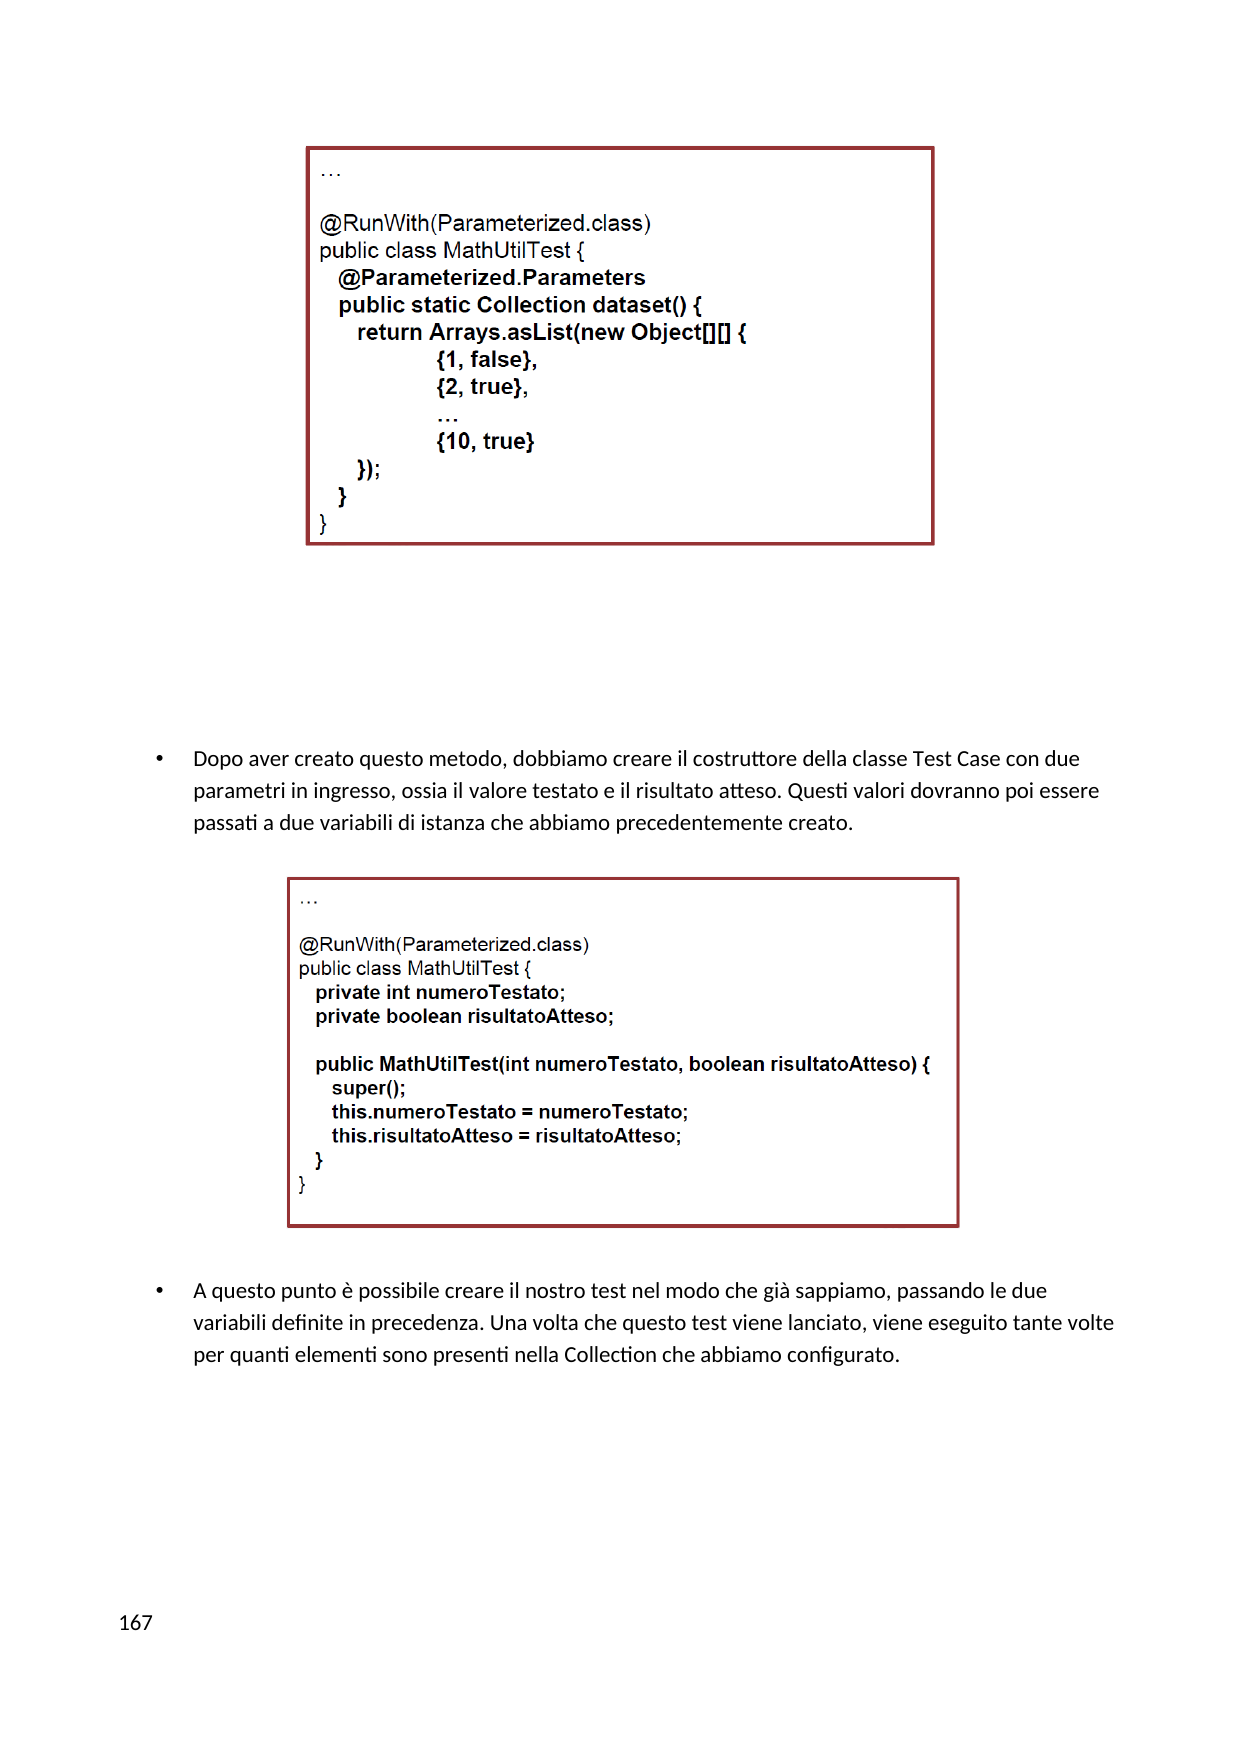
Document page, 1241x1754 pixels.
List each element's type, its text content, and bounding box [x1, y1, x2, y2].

list Dopo aver creato questo metodo, dobbiamo creare il costruttore della classe Test Case con due parametri in ingresso, ossia il valore testato e il risultato atteso. Questi valori dovranno poi essere passati a due variabili di istanza che abbiamo precedentemente creato. [156, 744, 1122, 836]
list A questo punto è possibile creare il nostro test nel modo che già sappiamo, passando le due variabili definite in precedenza. Una volta che questo test viene lanciato, viene eseguito tante volte per quanti elementi sono presenti nella Collection che abbiamo configurato. [156, 1276, 1122, 1368]
picture [305, 145, 935, 546]
picture [286, 876, 960, 1229]
